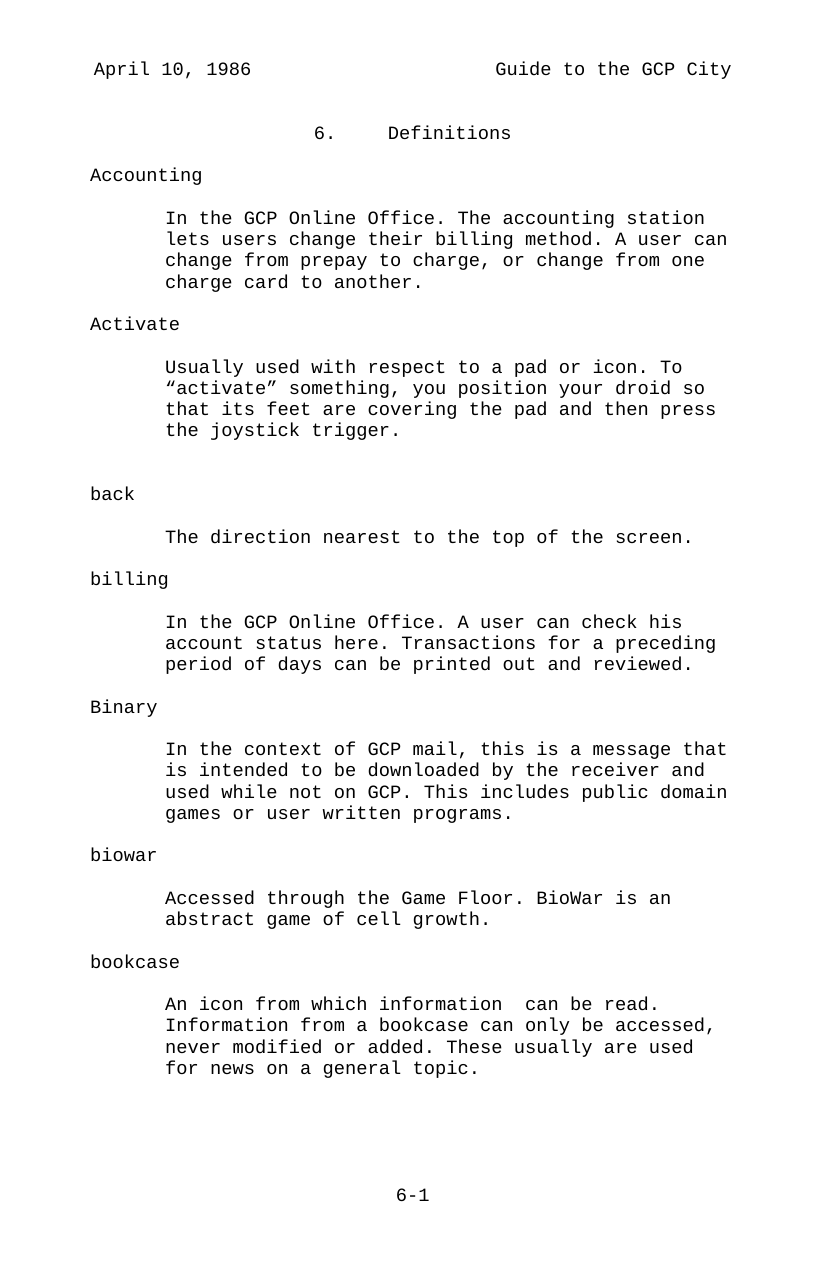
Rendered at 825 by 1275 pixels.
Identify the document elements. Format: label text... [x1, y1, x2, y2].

text Binary [90, 697, 735, 719]
text April 10, 1986 Guide to the GCP City [90, 60, 735, 81]
text The direction nearest to the top of the screen. [165, 527, 735, 549]
text Accessed through the Game Floor. BioWar is an abstract game of cell growth. [165, 889, 735, 931]
text 6-1 [90, 1186, 735, 1207]
text In the GCP Online Office. The accounting station lets users change their billing method. A user can change from prepay to charge, or change from one charge card to another. [165, 209, 735, 294]
text An icon from which information can be read. Information from a bookcase can only be accessed, never modified or added. These usually are used for news on a general topic. [165, 995, 735, 1080]
text 6. Definitions [90, 124, 735, 145]
text back [90, 485, 735, 506]
text billing [90, 570, 735, 591]
text Accounting [90, 166, 735, 187]
text In the context of GCP mail, this is a message that is intended to be downloaded by the receiver and used while not on GCP. This includes public domain games or user written programs. [165, 740, 735, 825]
text biowar [90, 846, 735, 867]
text Usually used with respect to a pad or icon. To “activate” something, you position your droid so that its feet are covering the pad and then press the joystick trigger. [165, 357, 735, 442]
text In the GCP Online Office. A user can check his account status here. Transactions for a preceding period of days can be printed out and reviewed. [165, 612, 735, 676]
text bookcase [90, 952, 735, 974]
text Activate [90, 315, 735, 336]
